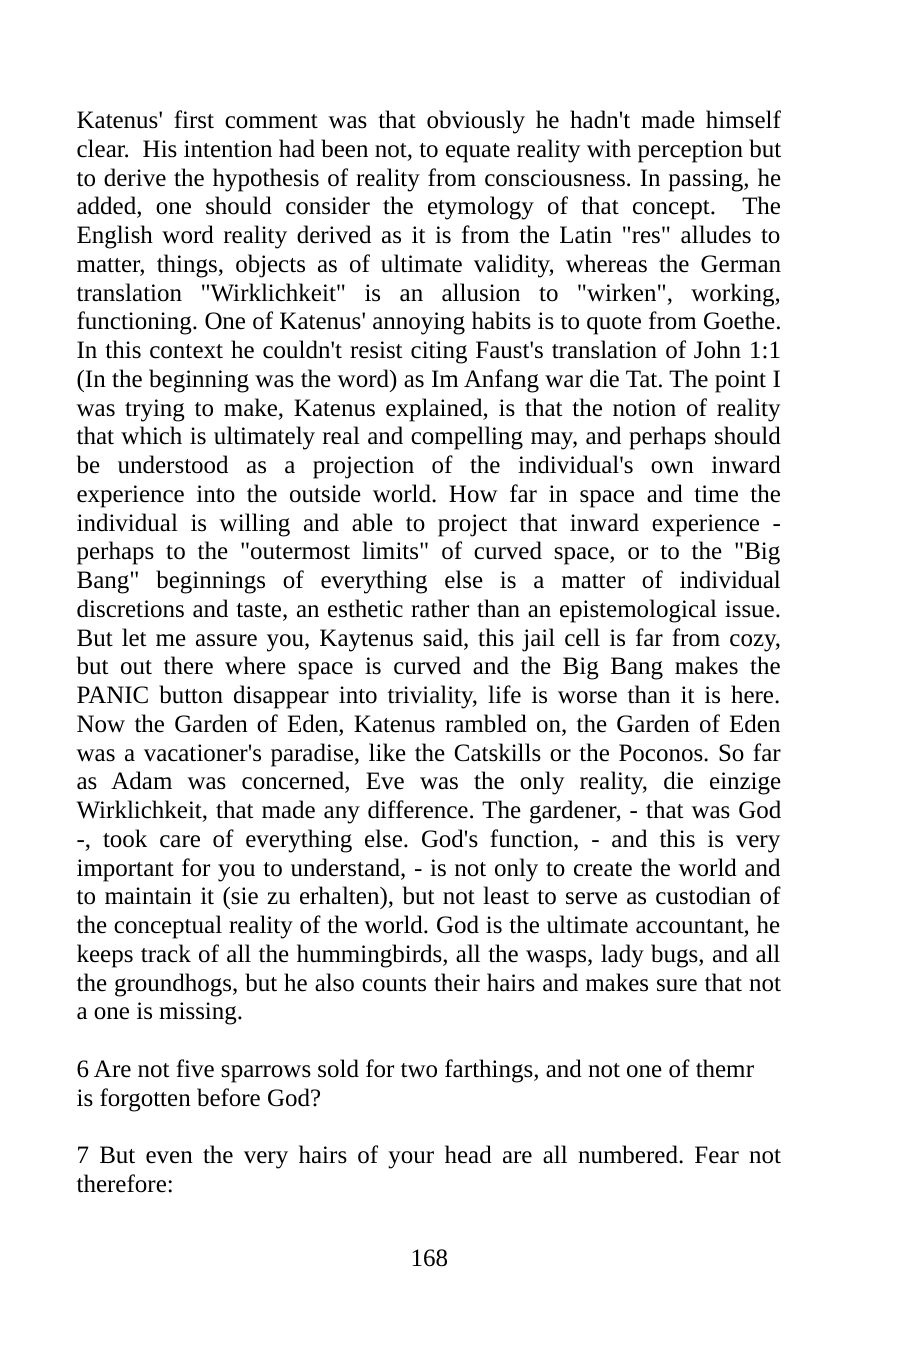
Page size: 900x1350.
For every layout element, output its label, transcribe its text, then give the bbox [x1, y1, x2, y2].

text 7 But even the very hairs of your head are all numbered. Fear not therefore: [76, 1140, 782, 1198]
text is forgotten before God? [76, 1083, 782, 1111]
text Katenus' first comment was that obviously he hadn't made himself clear. His intention had been not, to equate reality with perception but to derive the hypothesis of reality from consciousness. In passing, he added, one should consider the etymology of that concept. The English word reality derived as it is from the Latin "res" alludes to matter, things, objects as of ultimate validity, whereas the German translation "Wirklichkeit" is an allusion to "wirken", working, functioning. One of Katenus' annoying habits is to quote from Goethe. In this context he couldn't resist citing Faust's translation of John 1:1 (In the beginning was the word) as Im Anfang war die Tat. The point I was trying to make, Katenus explained, is that the notion of reality that which is ultimately real and compelling may, and perhaps should be understood as a projection of the individual's own inward experience into the outside world. How far in space and time the individual is willing and able to project that inward experience - perhaps to the "outermost limits" of curved space, or to the "Big Bang" beginnings of everything else is a matter of individual discretions and taste, an esthetic rather than an epistemological issue. But let me assure you, Kaytenus said, this jail cell is far from cozy, but out there where space is curved and the Big Bang makes the PANIC button disappear into triviality, life is worse than it is here. Now the Garden of Eden, Katenus rambled on, the Garden of Eden was a vacationer's paradise, like the Catskills or the Poconos. So far as Adam was concerned, Eve was the only reality, die einzige Wirklichkeit, that made any difference. The gardener, - that was God -, took care of everything else. God's function, - and this is very important for you to understand, - is not only to create the world and to maintain it (sie zu erhalten), but not least to serve as custodian of the conceptual reality of the world. God is the ultimate accountant, he keeps track of all the hummingbirds, all the wasps, lady bugs, and all the groundhogs, but he also counts their hairs and makes sure that not a one is missing. [76, 105, 782, 1025]
text 6 Are not five sparrows sold for two farthings, and not one of themr [76, 1054, 782, 1083]
